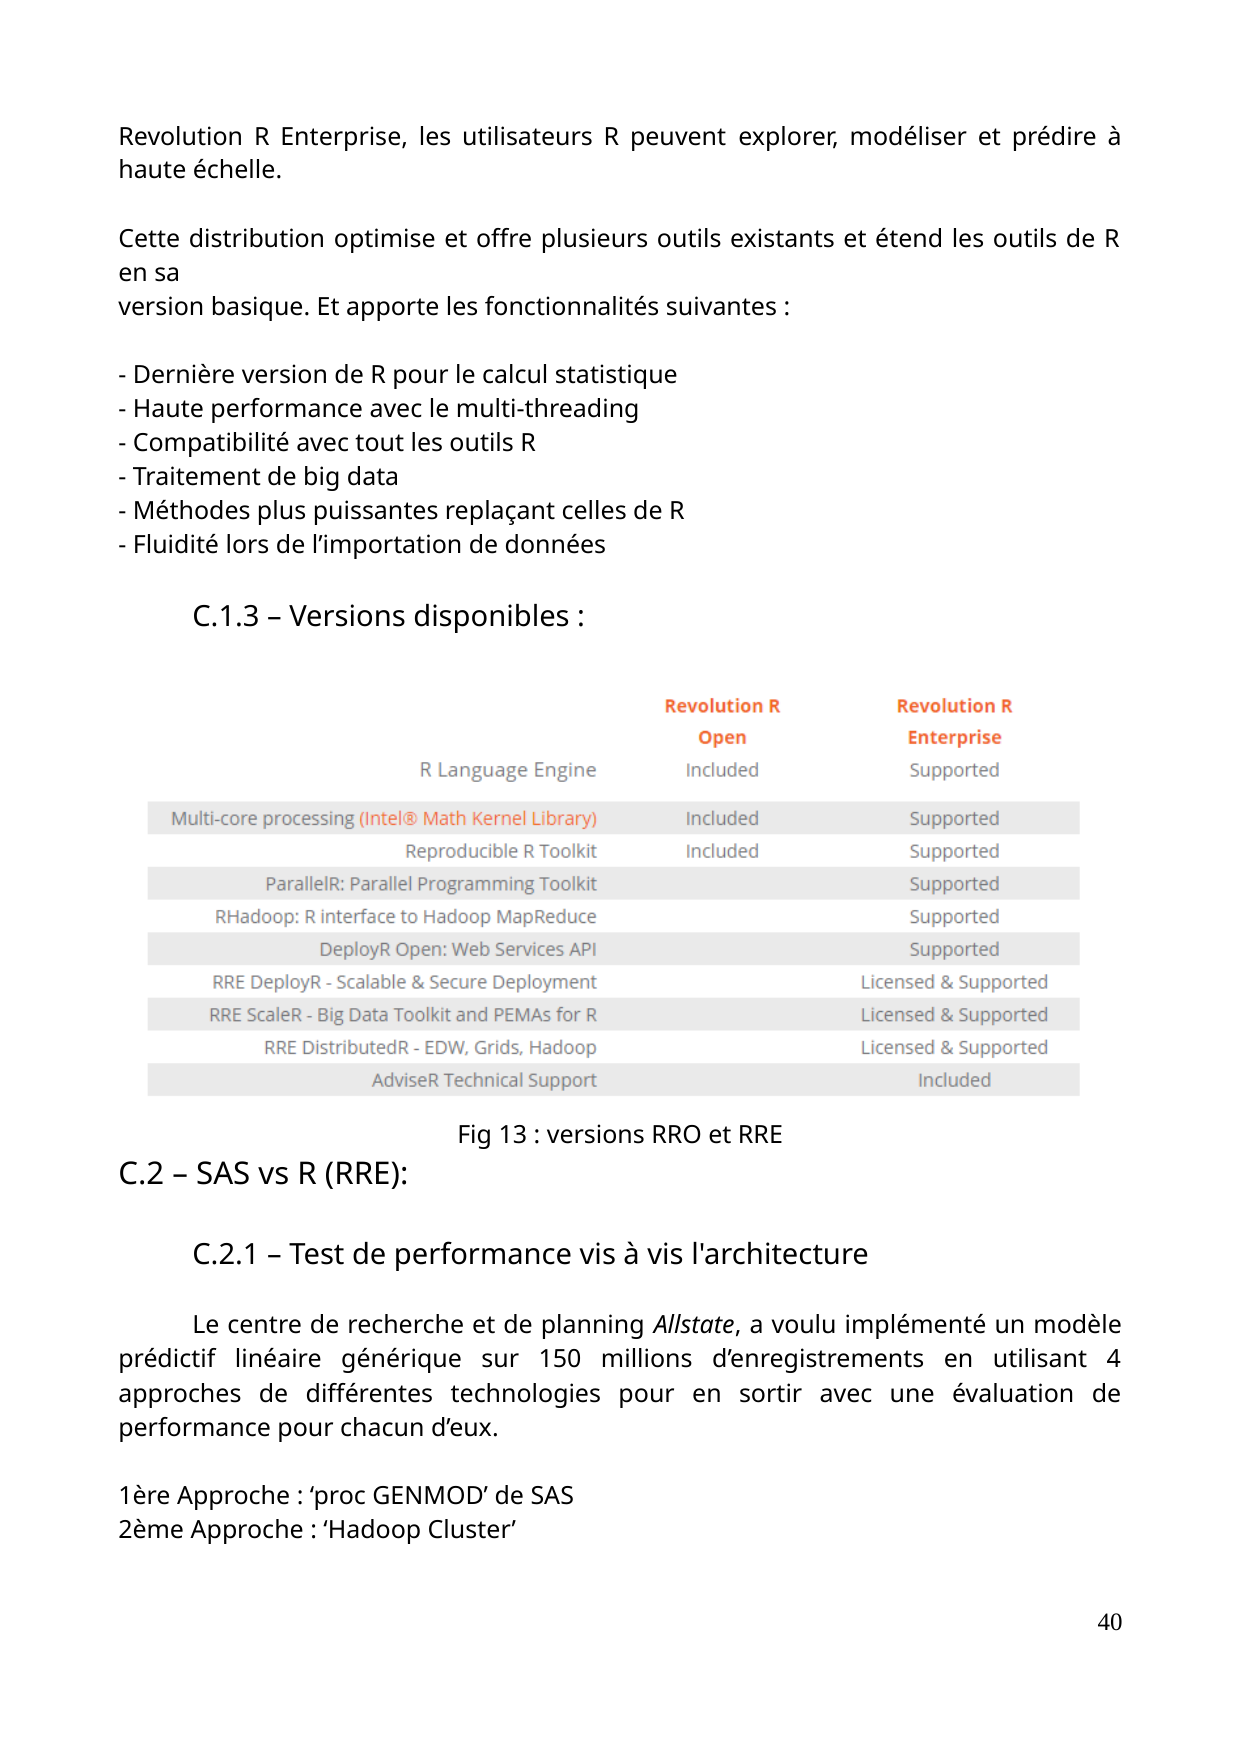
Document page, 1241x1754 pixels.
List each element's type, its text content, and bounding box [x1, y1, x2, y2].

text 2ème Approche : ‘Hadoop Cluster’ [118, 1511, 1122, 1546]
text - Haute performance avec le multi-threading [118, 391, 1122, 425]
text C.1.3 – Versions disponibles : [118, 595, 1122, 635]
text Revolution R Enterprise, les utilisateurs R peuvent explorer, modéliser et prédire à haute échelle. [118, 118, 1122, 186]
text - Traitement de big data [118, 459, 1122, 493]
text C.2.1 – Test de performance vis à vis l'architecture [118, 1233, 1122, 1273]
text Fig 13 : versions RRO et RRE [118, 1117, 1122, 1151]
text C.2 – SAS vs R (RRE): [118, 1151, 1122, 1194]
text - Dernière version de R pour le calcul statistique [118, 357, 1122, 391]
text - Méthodes plus puissantes replaçant celles de R [118, 493, 1122, 527]
text - Fluidité lors de l’importation de données [118, 527, 1122, 561]
text version basique. Et apporte les fonctionnalités suivantes : [118, 288, 1122, 322]
text - Compatibilité avec tout les outils R [118, 425, 1122, 459]
text 1ère Approche : ‘proc GENMOD’ de SAS [118, 1477, 1122, 1511]
text Cette distribution optimise et offre plusieurs outils existants et étend les outils de R en sa [118, 220, 1122, 288]
text Le centre de recherche et de planning Allstate, a voulu implémenté un modèle prédictif linéaire générique sur 150 millions d’enregistrements en utilisant 4 approches de différentes technologies pour en sortir avec une évaluation de performance pour chacun d’eux. [118, 1307, 1122, 1443]
picture [147, 676, 1093, 1117]
